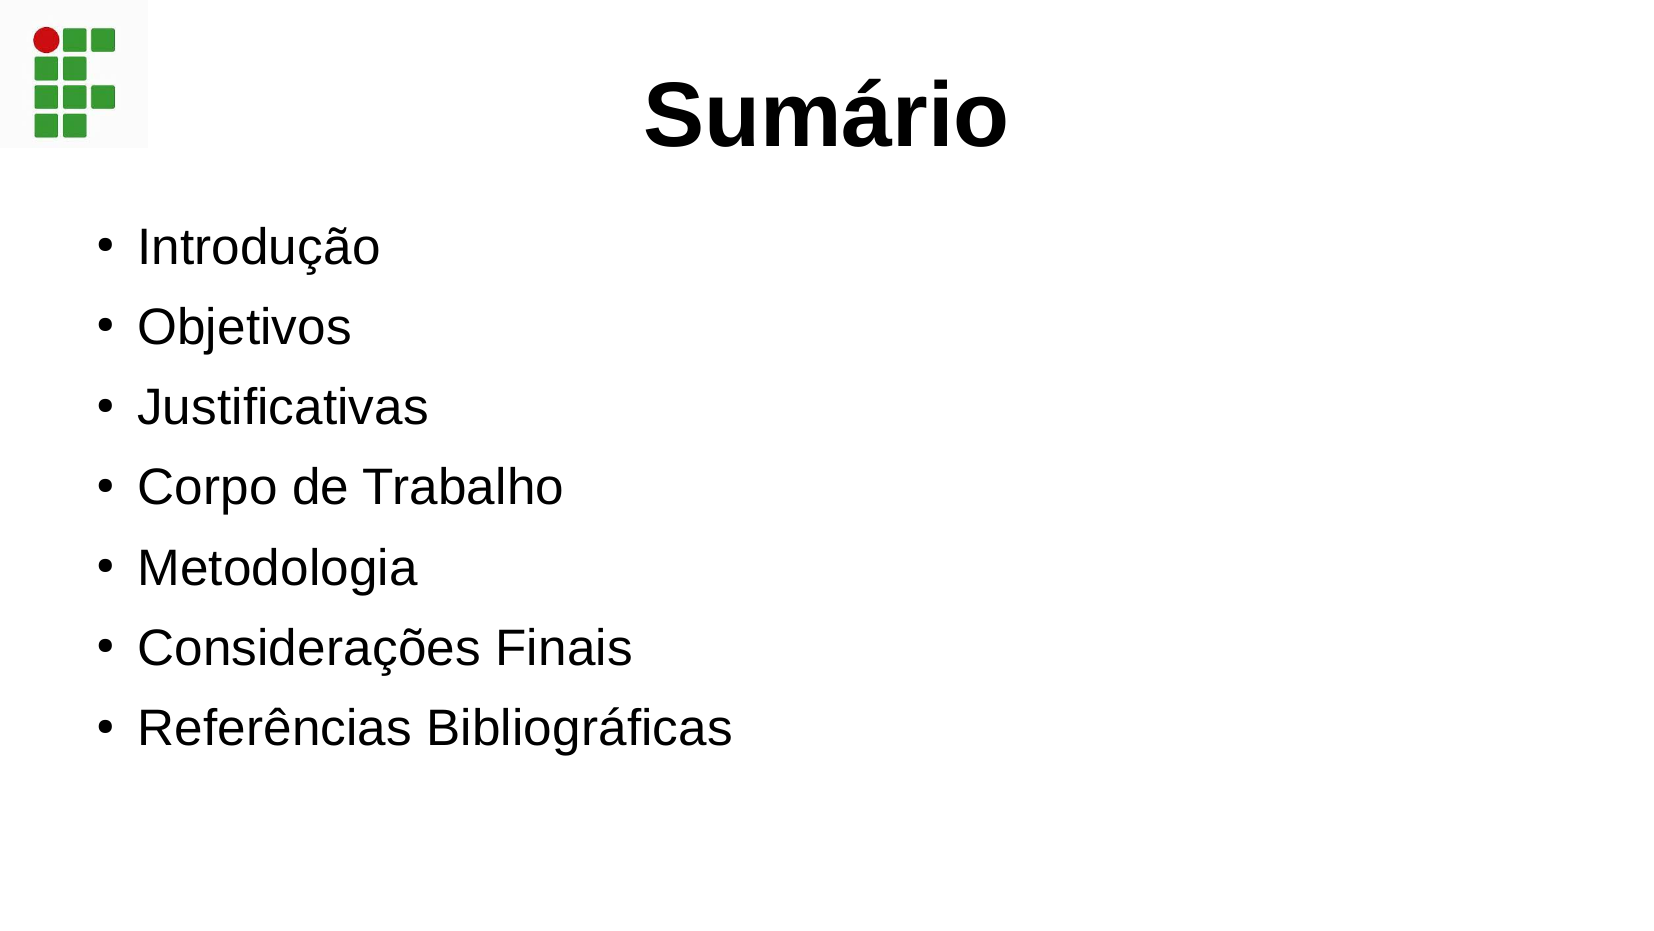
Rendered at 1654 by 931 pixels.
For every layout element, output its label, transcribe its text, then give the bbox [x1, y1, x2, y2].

list Introdução Objetivos Justificativas Corpo de Trabalho Metodologia Considerações Finais Referências Bibliográficas [82, 217, 1571, 758]
title Sumário [82, 37, 1571, 193]
picture [0, 0, 148, 148]
